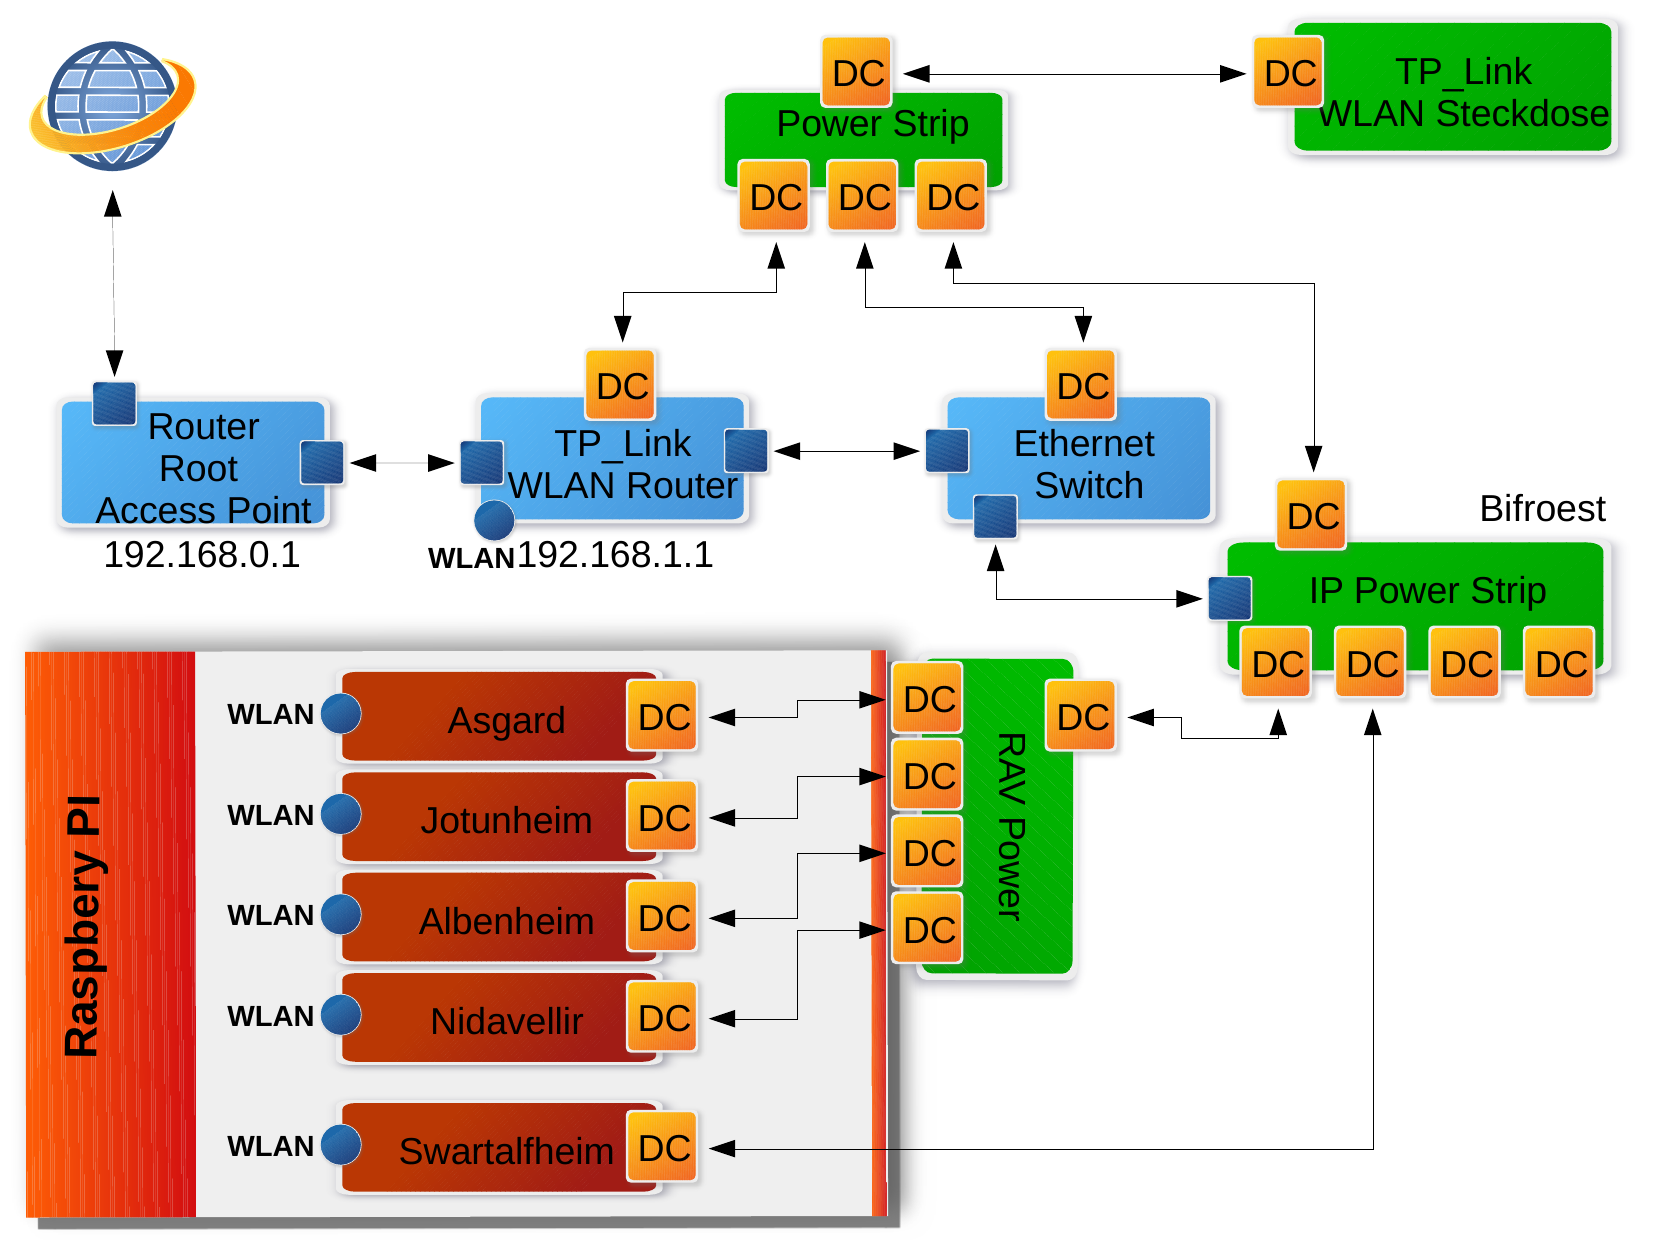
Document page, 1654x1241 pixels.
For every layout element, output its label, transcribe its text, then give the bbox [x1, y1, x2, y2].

picture [706, 29, 1040, 243]
text_box Raspbery PI [47, 779, 119, 1075]
text_box WLAN [212, 891, 331, 941]
text_box 192.168.1.1 [520, 525, 733, 583]
picture [0, 578, 1128, 1241]
text_box WLAN [212, 992, 331, 1041]
picture [23, 11, 202, 191]
picture [1246, 6, 1654, 178]
text_box WLAN [212, 791, 331, 840]
text_box WLAN [212, 690, 331, 740]
text_box WLAN [212, 1122, 331, 1171]
picture [454, 342, 780, 546]
text_box WLAN [413, 534, 532, 583]
picture [920, 342, 1654, 709]
text_box Bifroest [1464, 479, 1630, 544]
picture [47, 376, 361, 550]
text_box 192.168.0.1 [88, 525, 319, 583]
